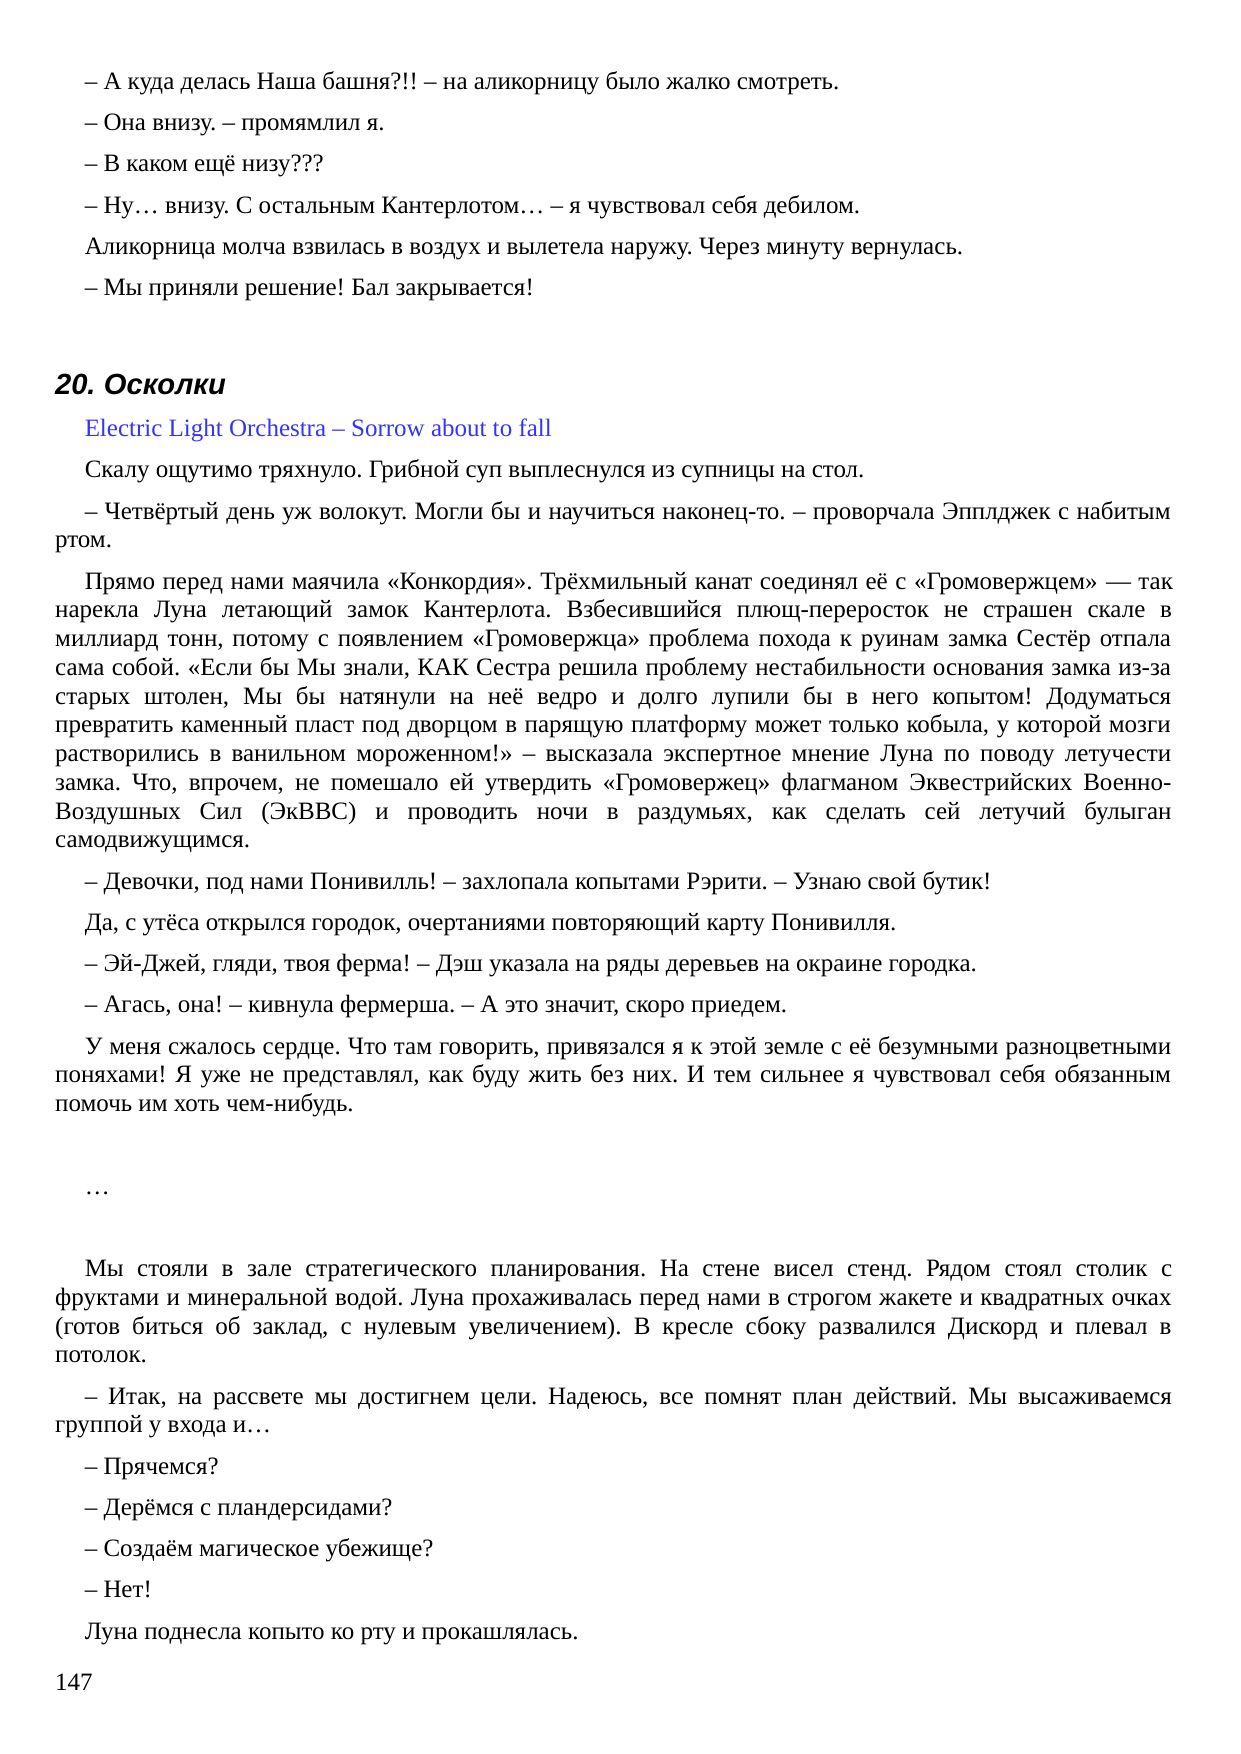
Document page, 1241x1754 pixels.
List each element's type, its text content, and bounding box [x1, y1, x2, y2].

text – Четвёртый день уж волокут. Могли бы и научиться наконец-то. – проворчала Эпплджек с набитым ртом. [55, 496, 1173, 553]
text – Девочки, под нами Понивилль! – захлопала копытами Рэрити. – Узнаю свой бутик! [55, 866, 1173, 894]
subtitle 20. Осколки [55, 367, 1173, 401]
text – Создаём магическое убежище? [55, 1533, 1173, 1562]
text – Нет! [55, 1574, 1173, 1603]
text Прямо перед нами маячила «Конкордия». Трёхмильный канат соединял её с «Громовержцем» — так нарекла Луна летающий замок Кантерлота. Взбесившийся плющ-переросток не страшен скале в миллиард тонн, потому с появлением «Громовержца» проблема похода к руинам замка Сестёр отпала сама собой. «Если бы Мы знали, КАК Сестра решила проблему нестабильности основания замка из-за старых штолен, Мы бы натянули на неё ведро и долго лупили бы в него копытом! Додуматься превратить каменный пласт под дворцом в парящую платформу может только кобыла, у которой мозги растворились в ванильном мороженном!» – высказала экспертное мнение Луна по поводу летучести замка. Что, впрочем, не помешало ей утвердить «Громовержец» флагманом Эквестрийских Военно-Воздушных Сил (ЭкВВС) и проводить ночи в раздумьях, как сделать сей летучий булыган самодвижущимся. [55, 566, 1173, 853]
text – Ну… внизу. С остальным Кантерлотом… – я чувствовал себя дебилом. [55, 190, 1173, 218]
text – Прячемся? [55, 1451, 1173, 1479]
text – Агась, она! – кивнула фермерша. – А это значит, скоро приедем. [55, 989, 1173, 1018]
text Мы стояли в зале стратегического планирования. На стене висел стенд. Рядом стоял столик с фруктами и минеральной водой. Луна прохаживалась перед нами в строгом жакете и квадратных очках (готов биться об заклад, с нулевым увеличением). В кресле сбоку развалился Дискорд и плевал в потолок. [55, 1253, 1173, 1368]
text Да, с утёса открылся городок, очертаниями повторяющий карту Понивилля. [55, 907, 1173, 936]
text Аликорница молча взвилась в воздух и вылетела наружу. Через минуту вернулась. [55, 231, 1173, 260]
text У меня сжалось сердце. Что там говорить, привязался я к этой земле с её безумными разноцветными поняхами! Я уже не представлял, как буду жить без них. И тем сильнее я чувствовал себя обязанным помочь им хоть чем-нибудь. [55, 1031, 1173, 1117]
text – А куда делась Наша башня?!! – на аликорницу было жалко смотреть. [55, 66, 1173, 95]
text Скалу ощутимо тряхнуло. Грибной суп выплеснулся из супницы на стол. [55, 454, 1173, 483]
text – Мы приняли решение! Бал закрывается! [55, 272, 1173, 301]
text – Итак, на рассвете мы достигнем цели. Надеюсь, все помнят план действий. Мы высаживаемся группой у входа и… [55, 1381, 1173, 1438]
text – В каком ещё низу??? [55, 148, 1173, 177]
text … [55, 1171, 1173, 1199]
text – Эй-Джей, гляди, твоя ферма! – Дэш указала на ряды деревьев на окраине городка. [55, 948, 1173, 977]
text Луна поднесла копыто ко рту и прокашлялась. [55, 1616, 1173, 1644]
text – Дерёмся с пландерсидами? [55, 1492, 1173, 1521]
text – Она внизу. – промямлил я. [55, 107, 1173, 136]
text Electric Light Orchestra – Sorrow about to fall [55, 413, 1173, 442]
